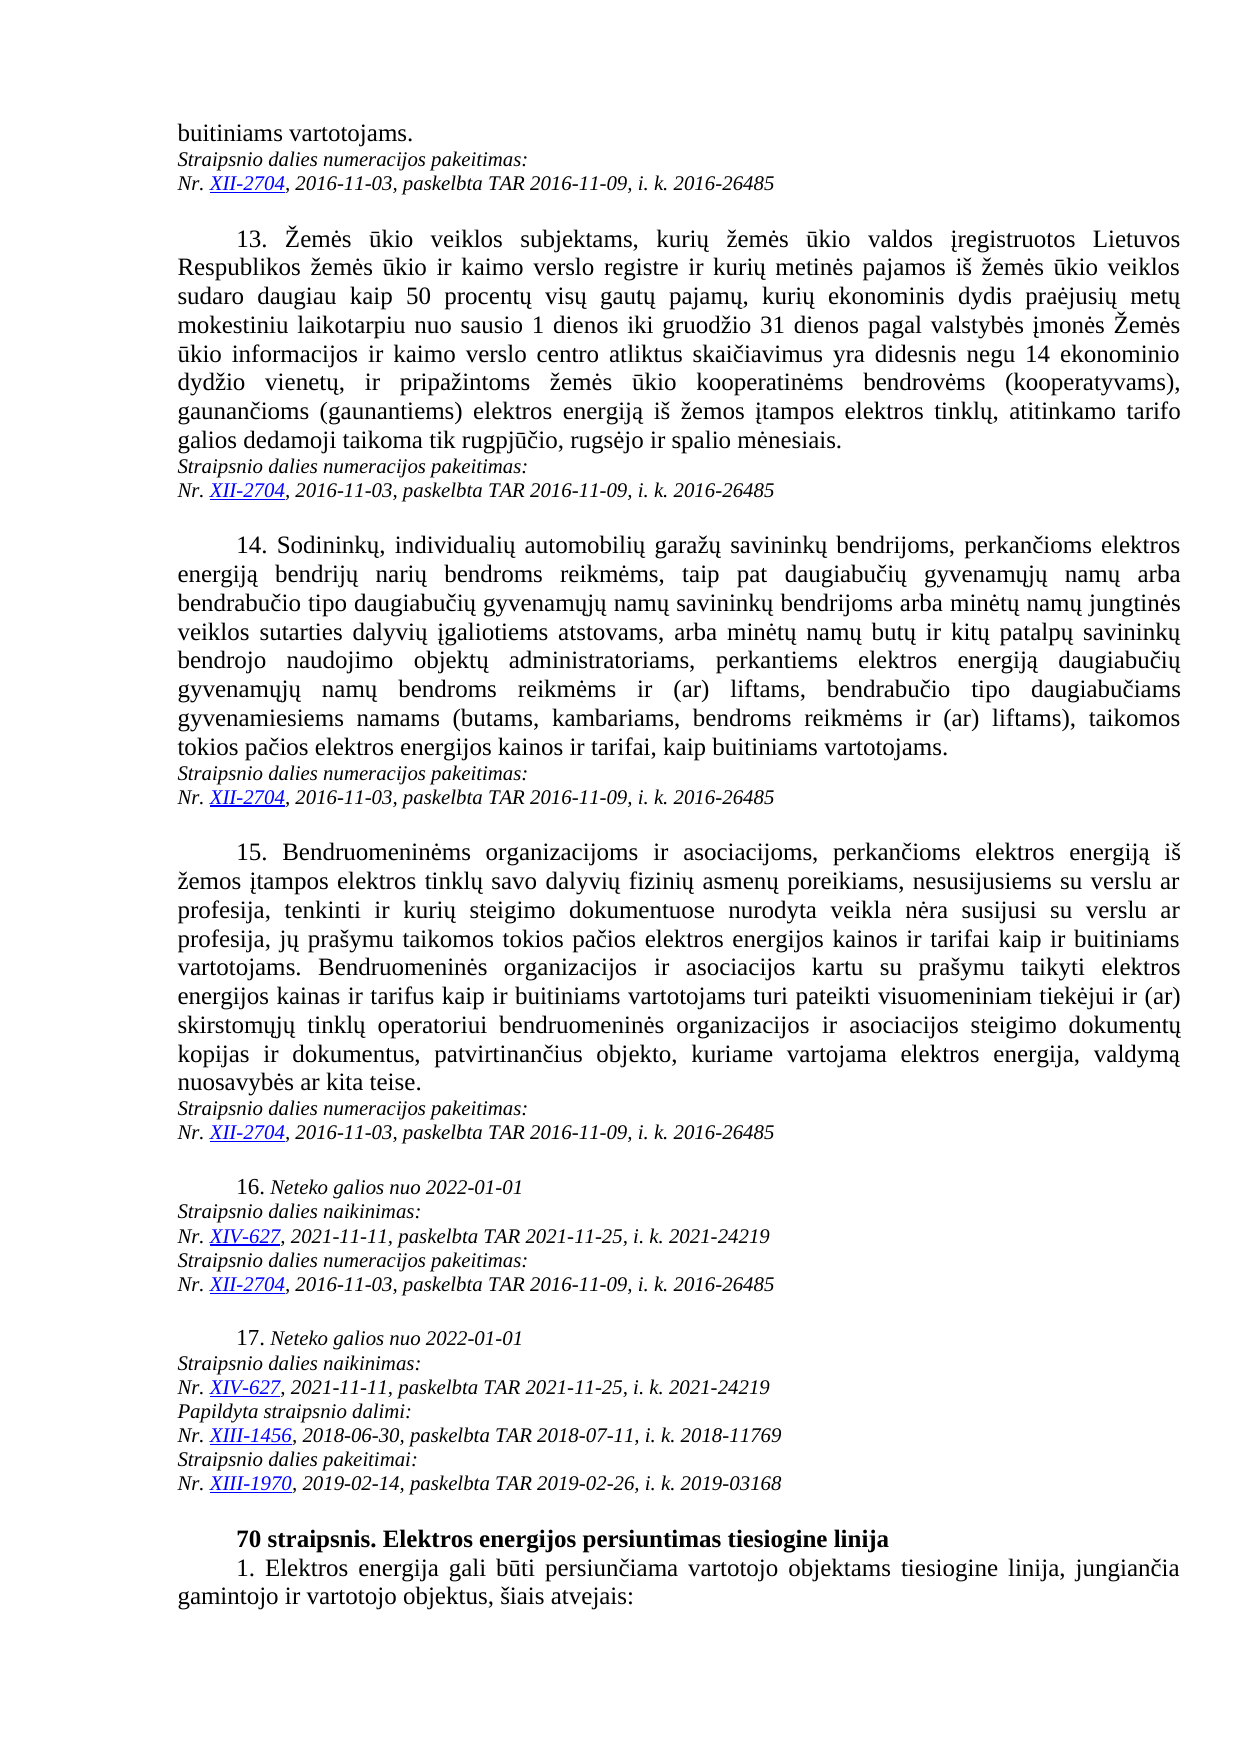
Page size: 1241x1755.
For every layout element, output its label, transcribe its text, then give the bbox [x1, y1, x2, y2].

text 15. Bendruomeninėms organizacijoms ir asociacijoms, perkančioms elektros energiją iš žemos įtampos elektros tinklų savo dalyvių fizinių asmenų poreikiams, nesusijusiems su verslu ar profesija, tenkinti ir kurių steigimo dokumentuose nurodyta veikla nėra susijusi su verslu ar profesija, jų prašymu taikomos tokios pačios elektros energijos kainos ir tarifai kaip ir buitiniams vartotojams. Bendruomeninės organizacijos ir asociacijos kartu su prašymu taikyti elektros energijos kainas ir tarifus kaip ir buitiniams vartotojams turi pateikti visuomeniniam tiekėjui ir (ar) skirstomųjų tinklų operatoriui bendruomeninės organizacijos ir asociacijos steigimo dokumentų kopijas ir dokumentus, patvirtinančius objekto, kuriame vartojama elektros energija, valdymą nuosavybės ar kita teise. [177, 837, 1181, 1096]
text Nr. XII-2704, 2016-11-03, paskelbta TAR 2016-11-09, i. k. 2016-26485 [177, 171, 1181, 195]
text Papildyta straipsnio dalimi: [177, 1399, 1181, 1423]
text Nr. XII-2704, 2016-11-03, paskelbta TAR 2016-11-09, i. k. 2016-26485 [177, 478, 1181, 502]
text Straipsnio dalies pakeitimai: [177, 1447, 1181, 1471]
text 16. Neteko galios nuo 2022-01-01 [177, 1173, 1181, 1199]
text 13. Žemės ūkio veiklos subjektams, kurių žemės ūkio valdos įregistruotos Lietuvos Respublikos žemės ūkio ir kaimo verslo registre ir kurių metinės pajamos iš žemės ūkio veiklos sudaro daugiau kaip 50 procentų visų gautų pajamų, kurių ekonominis dydis praėjusių metų mokestiniu laikotarpiu nuo sausio 1 dienos iki gruodžio 31 dienos pagal valstybės įmonės Žemės ūkio informacijos ir kaimo verslo centro atliktus skaičiavimus yra didesnis negu 14 ekonominio dydžio vienetų, ir pripažintoms žemės ūkio kooperatinėms bendrovėms (kooperatyvams), gaunančioms (gaunantiems) elektros energiją iš žemos įtampos elektros tinklų, atitinkamo tarifo galios dedamoji taikoma tik rugpjūčio, rugsėjo ir spalio mėnesiais. [177, 224, 1181, 454]
text Straipsnio dalies numeracijos pakeitimas: [177, 1248, 1181, 1272]
text Nr. XIV-627, 2021-11-11, paskelbta TAR 2021-11-25, i. k. 2021-24219 [177, 1375, 1181, 1399]
text Straipsnio dalies numeracijos pakeitimas: [177, 1096, 1181, 1120]
text Straipsnio dalies naikinimas: [177, 1199, 1181, 1223]
text 17. Neteko galios nuo 2022-01-01 [177, 1324, 1181, 1351]
text Nr. XIII-1970, 2019-02-14, paskelbta TAR 2019-02-26, i. k. 2019-03168 [177, 1471, 1181, 1495]
text Nr. XII-2704, 2016-11-03, paskelbta TAR 2016-11-09, i. k. 2016-26485 [177, 1272, 1181, 1296]
text Nr. XII-2704, 2016-11-03, paskelbta TAR 2016-11-09, i. k. 2016-26485 [177, 1120, 1181, 1144]
text Nr. XII-2704, 2016-11-03, paskelbta TAR 2016-11-09, i. k. 2016-26485 [177, 785, 1181, 809]
text Straipsnio dalies numeracijos pakeitimas: [177, 147, 1181, 171]
text 14. Sodininkų, individualių automobilių garažų savininkų bendrijoms, perkančioms elektros energiją bendrijų narių bendroms reikmėms, taip pat daugiabučių gyvenamųjų namų arba bendrabučio tipo daugiabučių gyvenamųjų namų savininkų bendrijoms arba minėtų namų jungtinės veiklos sutarties dalyvių įgaliotiems atstovams, arba minėtų namų butų ir kitų patalpų savininkų bendrojo naudojimo objektų administratoriams, perkantiems elektros energiją daugiabučių gyvenamųjų namų bendroms reikmėms ir (ar) liftams, bendrabučio tipo daugiabučiams gyvenamiesiems namams (butams, kambariams, bendroms reikmėms ir (ar) liftams), taikomos tokios pačios elektros energijos kainos ir tarifai, kaip buitiniams vartotojams. [177, 531, 1181, 761]
text Nr. XIII-1456, 2018-06-30, paskelbta TAR 2018-07-11, i. k. 2018-11769 [177, 1423, 1181, 1447]
text Straipsnio dalies numeracijos pakeitimas: [177, 454, 1181, 478]
text 70 straipsnis. Elektros energijos persiuntimas tiesiogine linija [177, 1524, 1181, 1553]
text Nr. XIV-627, 2021-11-11, paskelbta TAR 2021-11-25, i. k. 2021-24219 [177, 1223, 1181, 1248]
text Straipsnio dalies naikinimas: [177, 1351, 1181, 1375]
text buitiniams vartotojams. [177, 118, 1181, 147]
text 1. Elektros energija gali būti persiunčiama vartotojo objektams tiesiogine linija, jungiančia gamintojo ir vartotojo objektus, šiais atvejais: [177, 1553, 1181, 1610]
text Straipsnio dalies numeracijos pakeitimas: [177, 761, 1181, 785]
